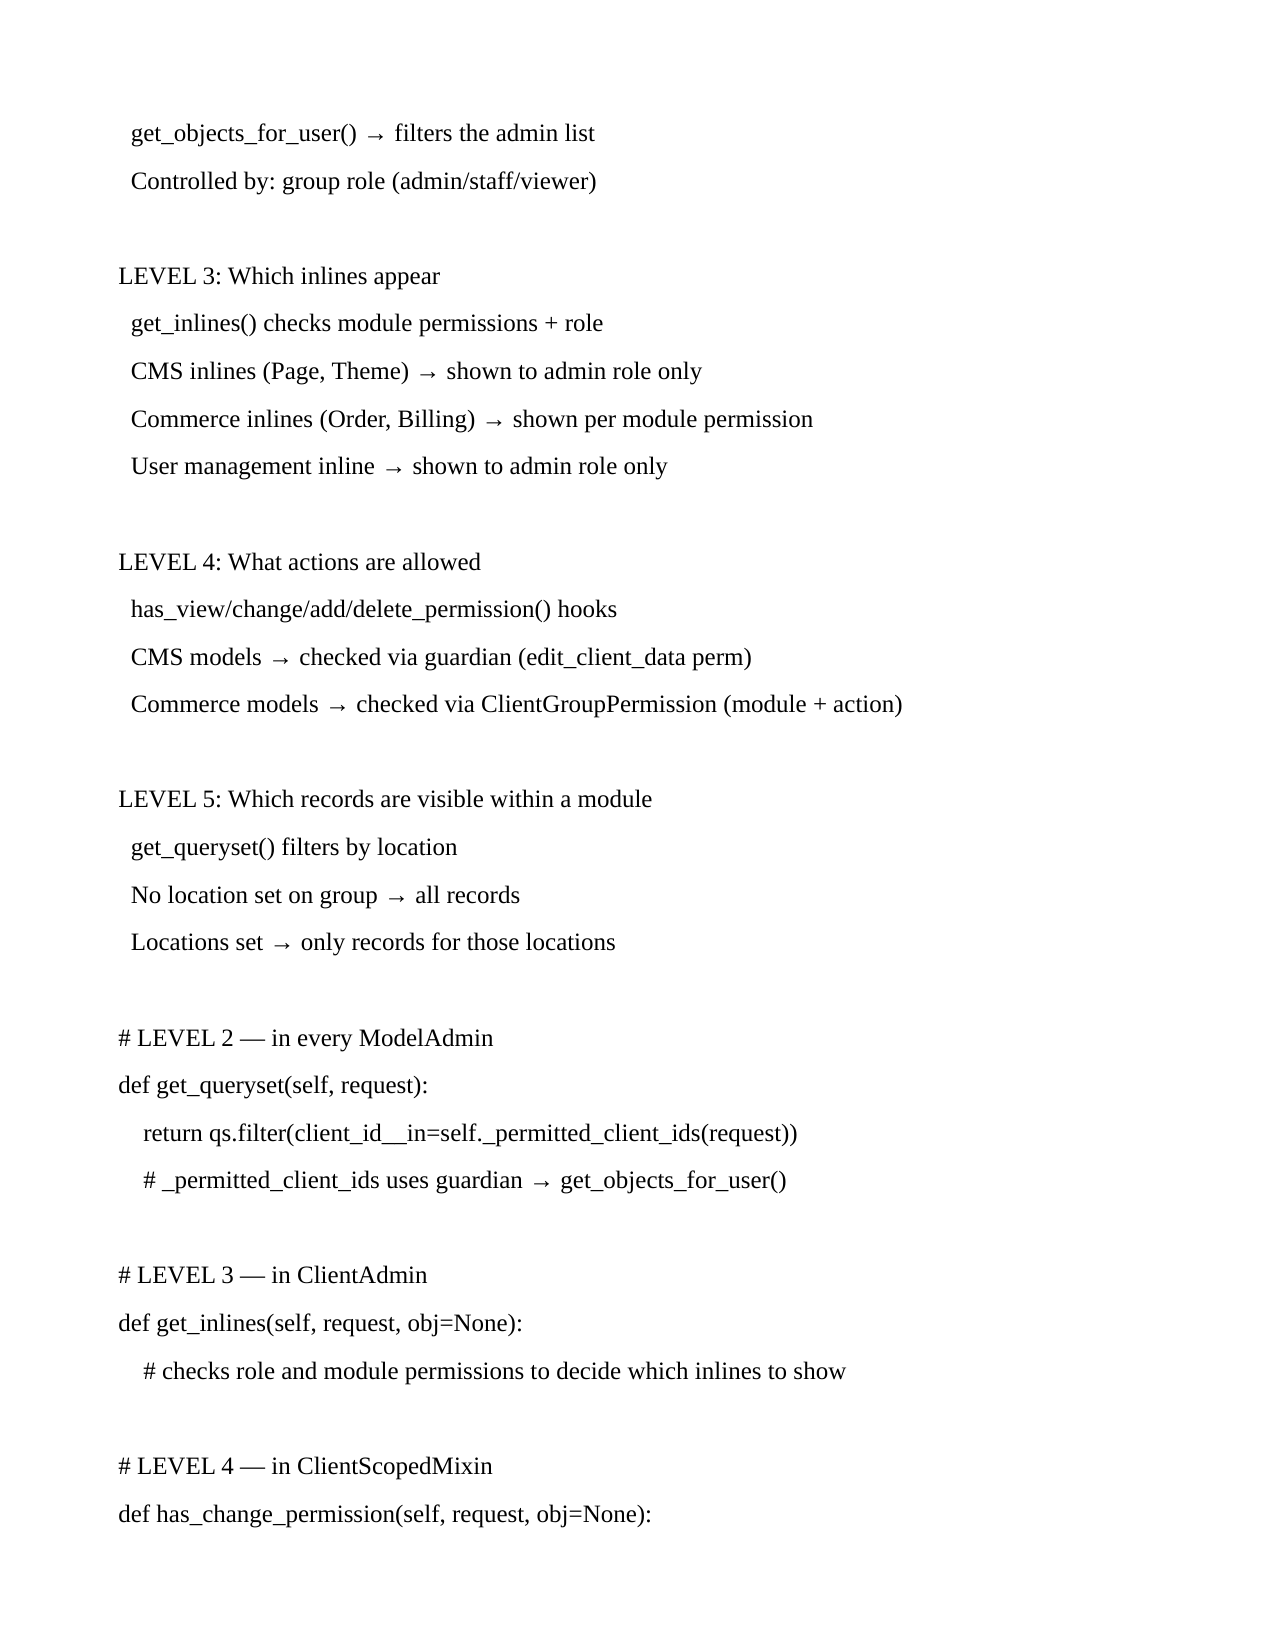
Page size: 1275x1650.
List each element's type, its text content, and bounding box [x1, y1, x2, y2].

text # LEVEL 2 — in every ModelAdmin [118, 1023, 1157, 1051]
text # LEVEL 4 — in ClientScopedMixin [118, 1451, 1157, 1480]
text No location set on group → all records [118, 880, 1157, 908]
text get_objects_for_user() → filters the admin list [118, 118, 1157, 147]
text # checks role and module permissions to decide which inlines to show [118, 1356, 1157, 1384]
text # _permitted_client_ids uses guardian → get_objects_for_user() [118, 1165, 1157, 1194]
text LEVEL 3: Which inlines appear [118, 261, 1157, 290]
text Commerce models → checked via ClientGroupPermission (module + action) [118, 689, 1157, 718]
text has_view/change/add/delete_permission() hooks [118, 594, 1157, 623]
text CMS models → checked via guardian (edit_client_data perm) [118, 642, 1157, 671]
text def has_change_permission(self, request, obj=None): [118, 1499, 1157, 1527]
text Controlled by: group role (admin/staff/viewer) [118, 166, 1157, 194]
text User management inline → shown to admin role only [118, 451, 1157, 480]
text def get_inlines(self, request, obj=None): [118, 1308, 1157, 1337]
text get_queryset() filters by location [118, 832, 1157, 861]
text CMS inlines (Page, Theme) → shown to admin role only [118, 356, 1157, 385]
text Commerce inlines (Order, Billing) → shown per module permission [118, 404, 1157, 432]
text Locations set → only records for those locations [118, 927, 1157, 956]
text return qs.filter(client_id__in=self._permitted_client_ids(request)) [118, 1118, 1157, 1147]
text LEVEL 4: What actions are allowed [118, 547, 1157, 575]
text LEVEL 5: Which records are visible within a module [118, 784, 1157, 813]
text # LEVEL 3 — in ClientAdmin [118, 1261, 1157, 1289]
text def get_queryset(self, request): [118, 1070, 1157, 1099]
text get_inlines() checks module permissions + role [118, 308, 1157, 337]
